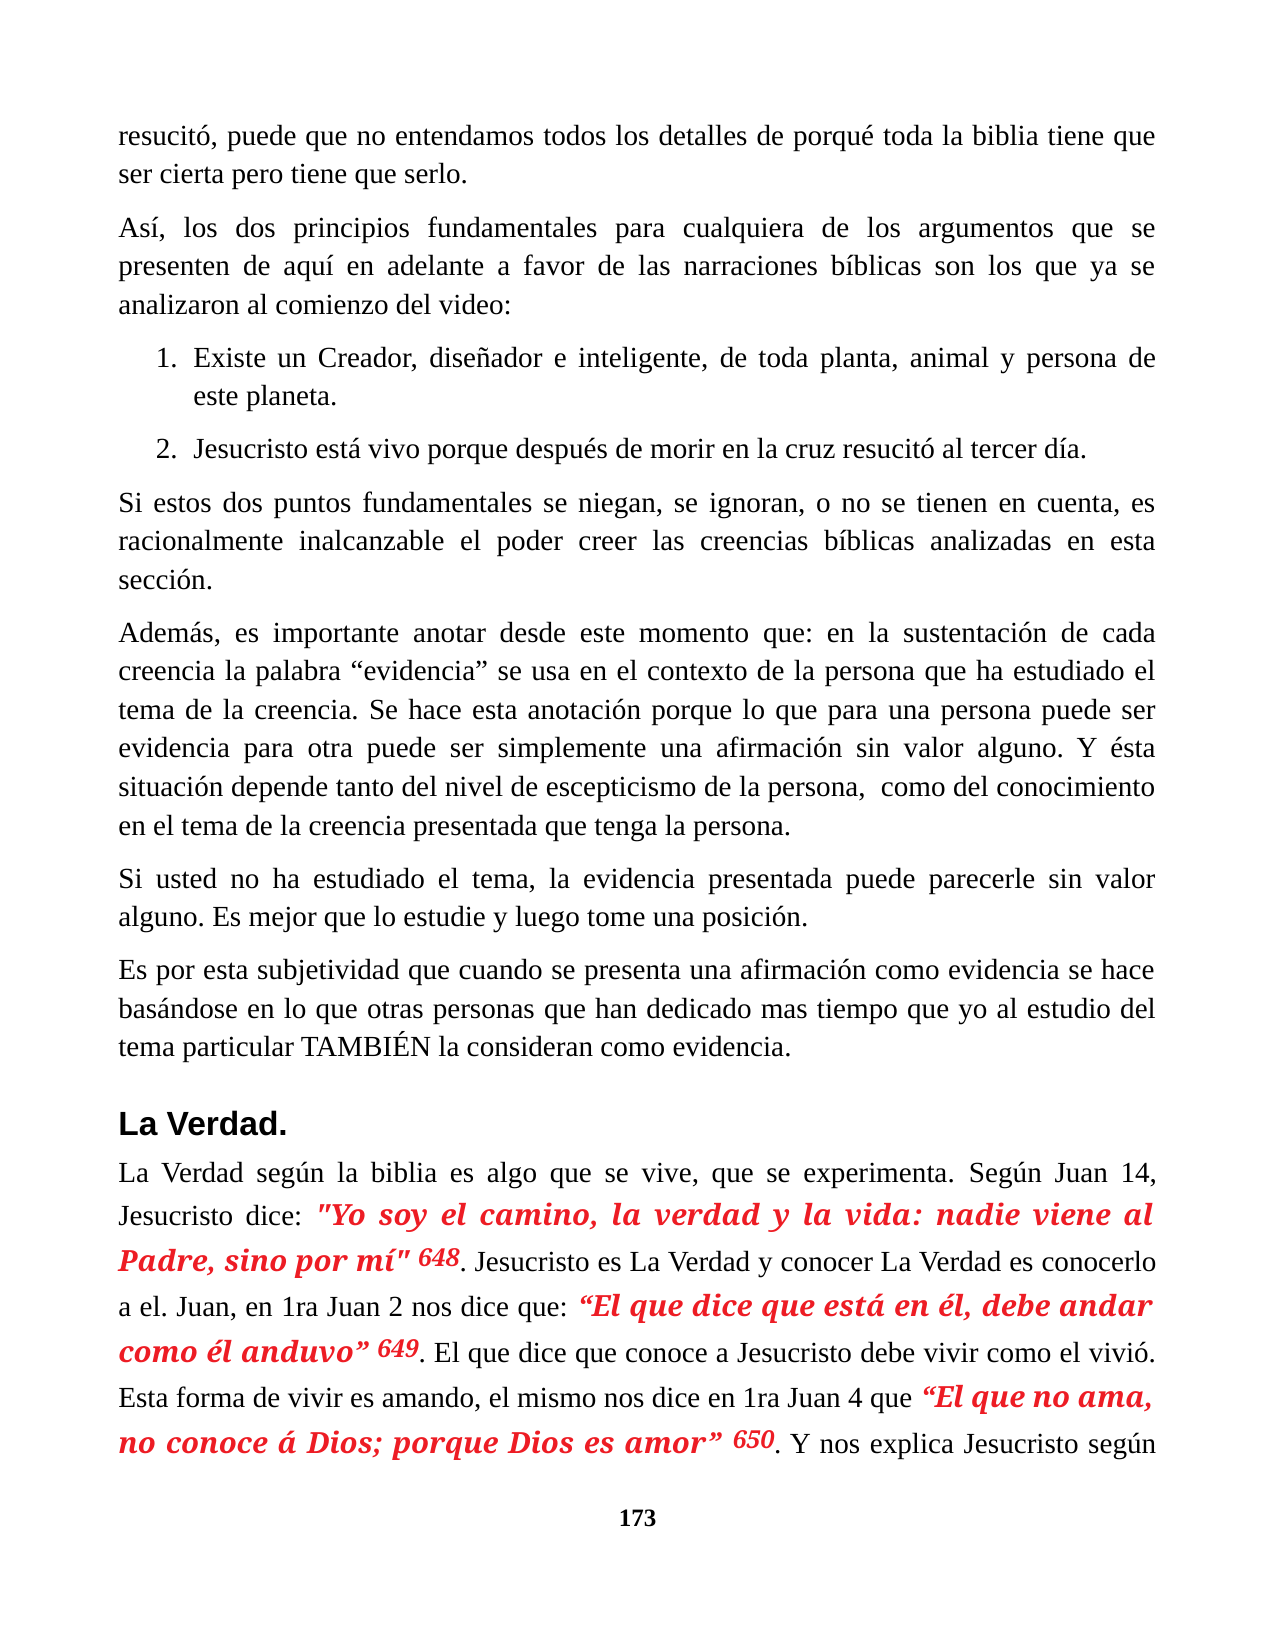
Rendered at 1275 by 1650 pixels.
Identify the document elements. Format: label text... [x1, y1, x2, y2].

list Jesucristo está vivo porque después de morir en la cruz resucitó al tercer día. [156, 432, 1157, 465]
text Es por esta subjetividad que cuando se presenta una afirmación como evidencia se hace basándose en lo que otras personas que han dedicado mas tiempo que yo al estudio del tema particular TAMBIÉN la consideran como evidencia. [118, 952, 1157, 1063]
list Existe un Creador, diseñador e inteligente, de toda planta, animal y persona de este planeta. [156, 340, 1157, 412]
text Así, los dos principios fundamentales para cualquiera de los argumentos que se presenten de aquí en adelante a favor de las narraciones bíblicas son los que ya se analizaron al comienzo del video: [118, 210, 1157, 320]
text Además, es importante anotar desde este momento que: en la sustentación de cada creencia la palabra “evidencia” se usa en el contexto de la persona que ha estudiado el tema de la creencia. Se hace esta anotación porque lo que para una persona puede ser evidencia para otra puede ser simplemente una afirmación sin valor alguno. Y ésta situación depende tanto del nivel de escepticismo de la persona, como del conocimiento en el tema de la creencia presentada que tenga la persona. [118, 615, 1157, 841]
text La Verdad según la biblia es algo que se vive, que se experimenta. Según Juan 14, Jesucristo dice: "Yo soy el camino, la verdad y la vida: nadie viene al Padre, sino por mí" . Jesucristo es La Verdad y conocer La Verdad es conocerlo a el. Juan, en 1ra Juan 2 nos dice que: “El que dice que está en él, debe andar como él anduvo” . El que dice que conoce a Jesucristo debe vivir como el vivió. Esta forma de vivir es amando, el mismo nos dice en 1ra Juan 4 que “El que no ama, no conoce á Dios; porque Dios es amor” . Y nos explica Jesucristo según [118, 1155, 1157, 1462]
text Si usted no ha estudiado el tema, la evidencia presentada puede parecerle sin valor alguno. Es mejor que lo estudie y luego tome una posición. [118, 861, 1157, 933]
text resucitó, puede que no entendamos todos los detalles de porqué toda la biblia tiene que ser cierta pero tiene que serlo. [118, 118, 1157, 190]
text Si estos dos puntos fundamentales se niegan, se ignoran, o no se tienen en cuenta, es racionalmente inalcanzable el poder creer las creencias bíblicas analizadas en esta sección. [118, 485, 1157, 595]
subtitle La Verdad. [118, 1103, 1157, 1142]
